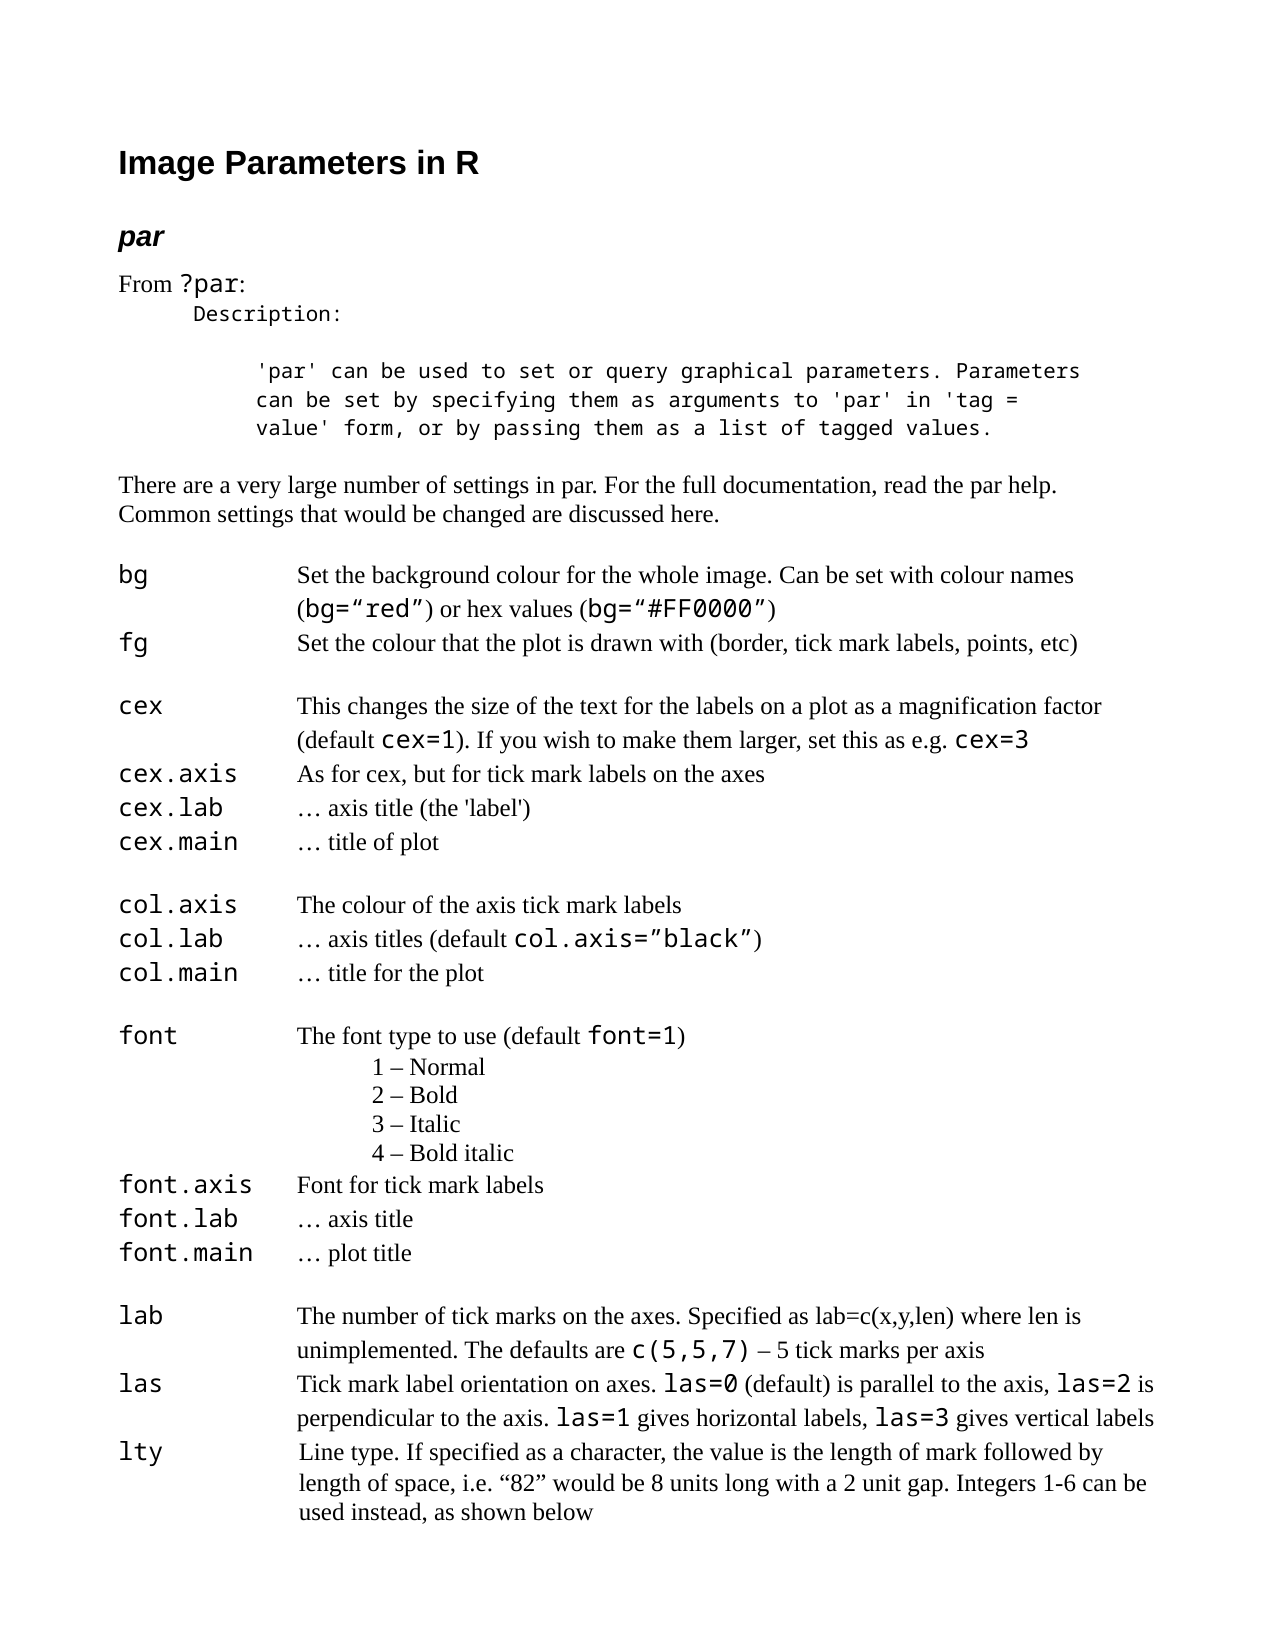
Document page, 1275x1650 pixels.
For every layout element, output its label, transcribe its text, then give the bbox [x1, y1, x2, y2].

text cex.lab … axis title (the 'label') [118, 790, 1157, 824]
text 1 – Normal [118, 1052, 1157, 1080]
text font.axis Font for tick mark labels [118, 1167, 1157, 1201]
text font.lab … axis title [118, 1201, 1157, 1235]
text Description: [193, 299, 1157, 328]
text font The font type to use (default font=1) [118, 1017, 1157, 1052]
text There are a very large number of settings in par. For the full documentation, read the par help. Common settings that would be changed are discussed here. [118, 470, 1157, 528]
text From ?par: [118, 265, 1157, 299]
text 3 – Italic [118, 1109, 1157, 1138]
text col.axis The colour of the axis tick mark labels [118, 887, 1157, 921]
text las Tick mark label orientation on axes. las=0 (default) is parallel to the axis, las=2 is perpendicular to the axis. las=1 gives horizontal labels, las=3 gives vertical labels [118, 1366, 1157, 1434]
text value' form, or by passing them as a list of tagged values. [193, 413, 1157, 442]
text cex This changes the size of the text for the labels on a plot as a magnification factor (default cex=1). If you wish to make them larger, set this as e.g. cex=3 [118, 687, 1157, 756]
text bg Set the background colour for the whole image. Can be set with colour names (bg=“red”) or hex values (bg=“#FF0000”) [118, 557, 1157, 625]
text lty Line type. If specified as a character, the value is the length of mark followed by length of space, i.e. “82” would be 8 units long with a 2 unit gap. Integers 1-6 can be used instead, as shown below [118, 1434, 1157, 1525]
text font.main … plot title [118, 1235, 1157, 1269]
text col.lab … axis titles (default col.axis=”black”) [118, 921, 1157, 955]
text can be set by specifying them as arguments to 'par' in 'tag = [193, 385, 1157, 413]
text cex.axis As for cex, but for tick mark labels on the axes [118, 756, 1157, 790]
text cex.main … title of plot [118, 824, 1157, 858]
subtitle Image Parameters in R [118, 143, 1157, 182]
text col.main … title for the plot [118, 955, 1157, 989]
text fg Set the colour that the plot is drawn with (border, tick mark labels, points, etc) [118, 625, 1157, 659]
text 'par' can be used to set or query graphical parameters. Parameters [193, 356, 1157, 385]
text 2 – Bold [118, 1080, 1157, 1109]
subtitle par [118, 219, 1157, 253]
text 4 – Bold italic [118, 1138, 1157, 1167]
text lab The number of tick marks on the axes. Specified as lab=c(x,y,len) where len is unimplemented. The defaults are c(5,5,7) – 5 tick marks per axis [118, 1297, 1157, 1366]
